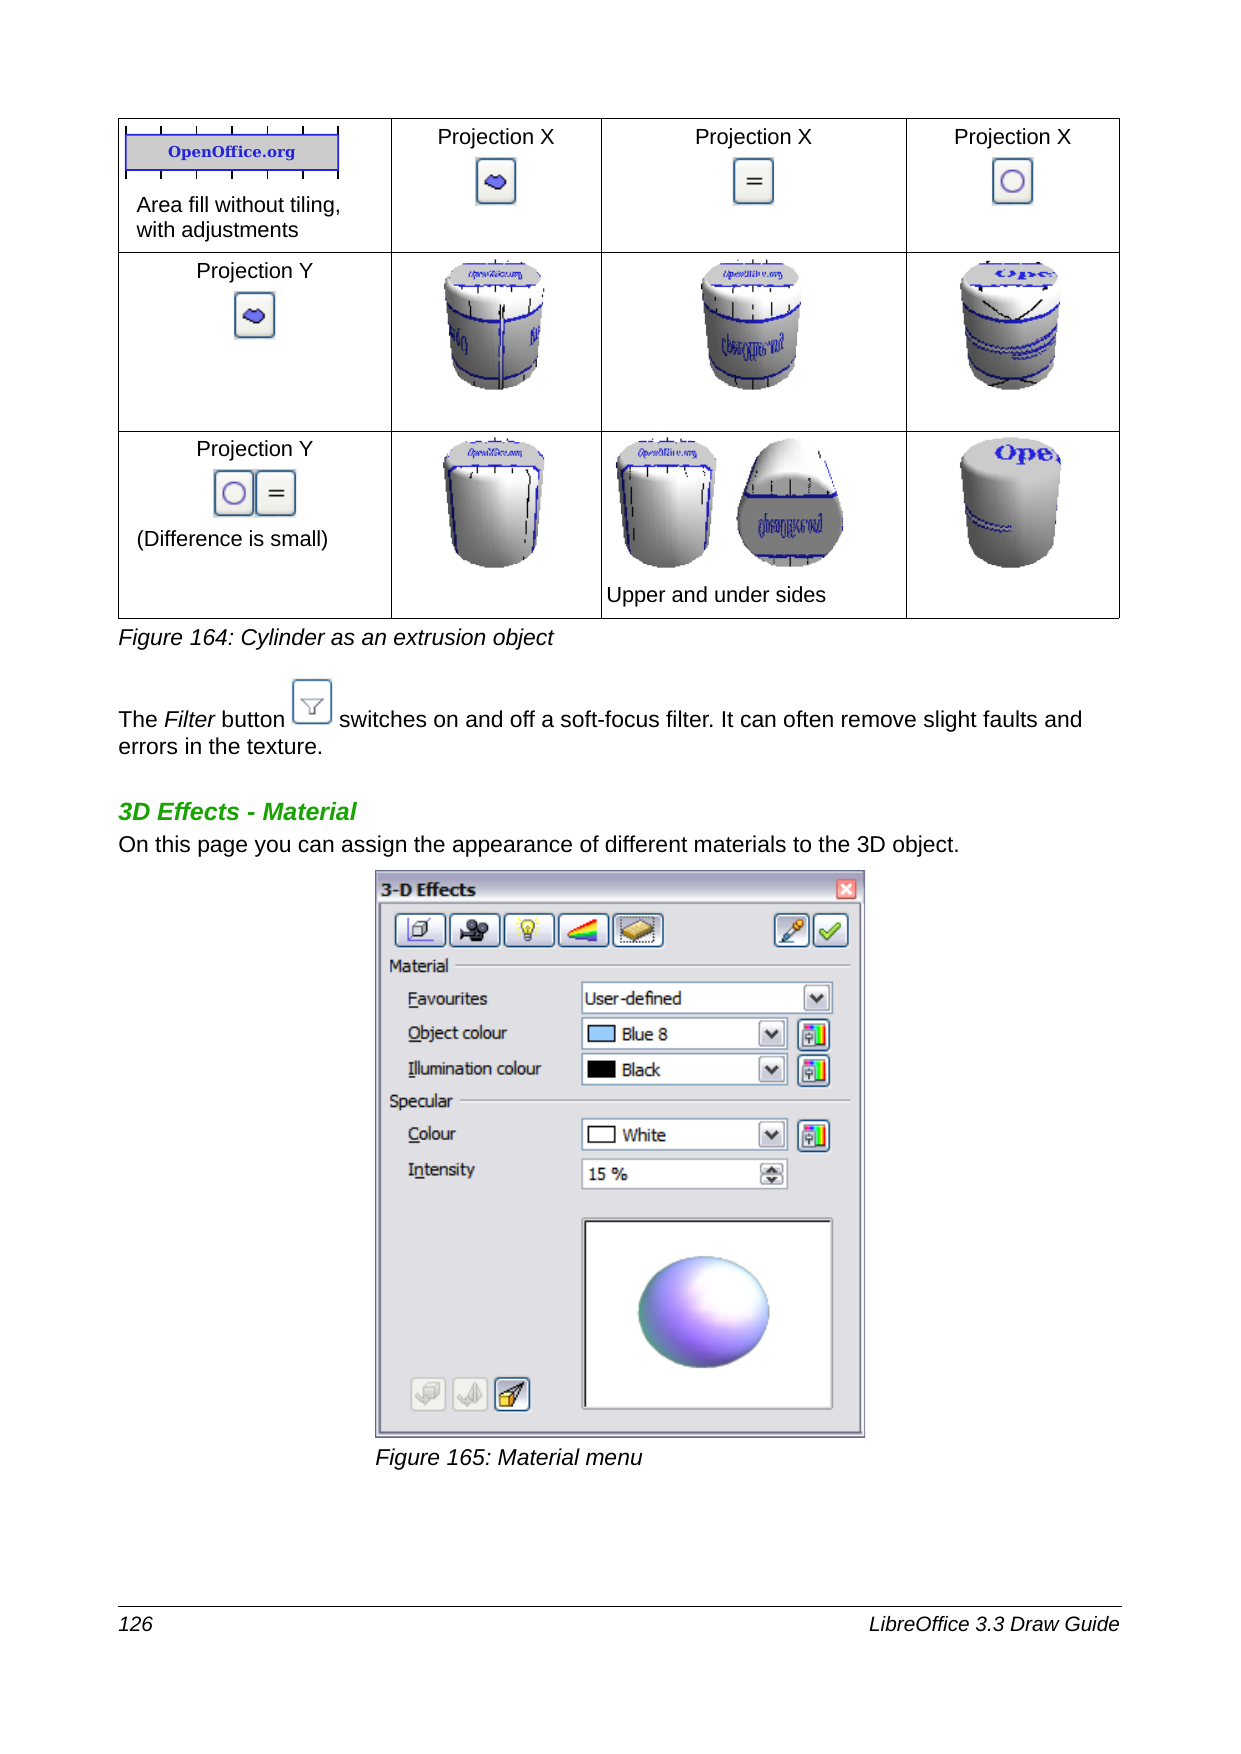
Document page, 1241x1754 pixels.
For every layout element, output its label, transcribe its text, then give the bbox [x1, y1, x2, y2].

table_cell [392, 253, 601, 431]
table_cell [602, 253, 906, 431]
text On this page you can assign the appearance of different materials to the 3D object. [118, 831, 1122, 858]
text Figure 165: Material menu [375, 1444, 865, 1471]
table_cell [392, 432, 601, 617]
picture [375, 870, 866, 1438]
table_cell Projection Y (Difference is small) [119, 432, 391, 617]
subtitle 3D Effects - Material [118, 796, 1122, 825]
table_header Projection X [602, 119, 906, 252]
table_cell Upper and under sides [602, 432, 906, 617]
table_cell [907, 432, 1119, 617]
table_header Area fill without tiling, with adjustments [119, 119, 391, 252]
table_header Projection X [392, 119, 601, 252]
text Figure 164: Cylinder as an extrusion object [118, 623, 1119, 650]
table_header Projection X [907, 119, 1119, 252]
text The Filter button switches on and off a soft-focus filter. It can often remove slight faults and errors in the texture. [118, 679, 1122, 759]
table_cell Projection Y [119, 253, 391, 431]
table_cell [907, 253, 1119, 431]
